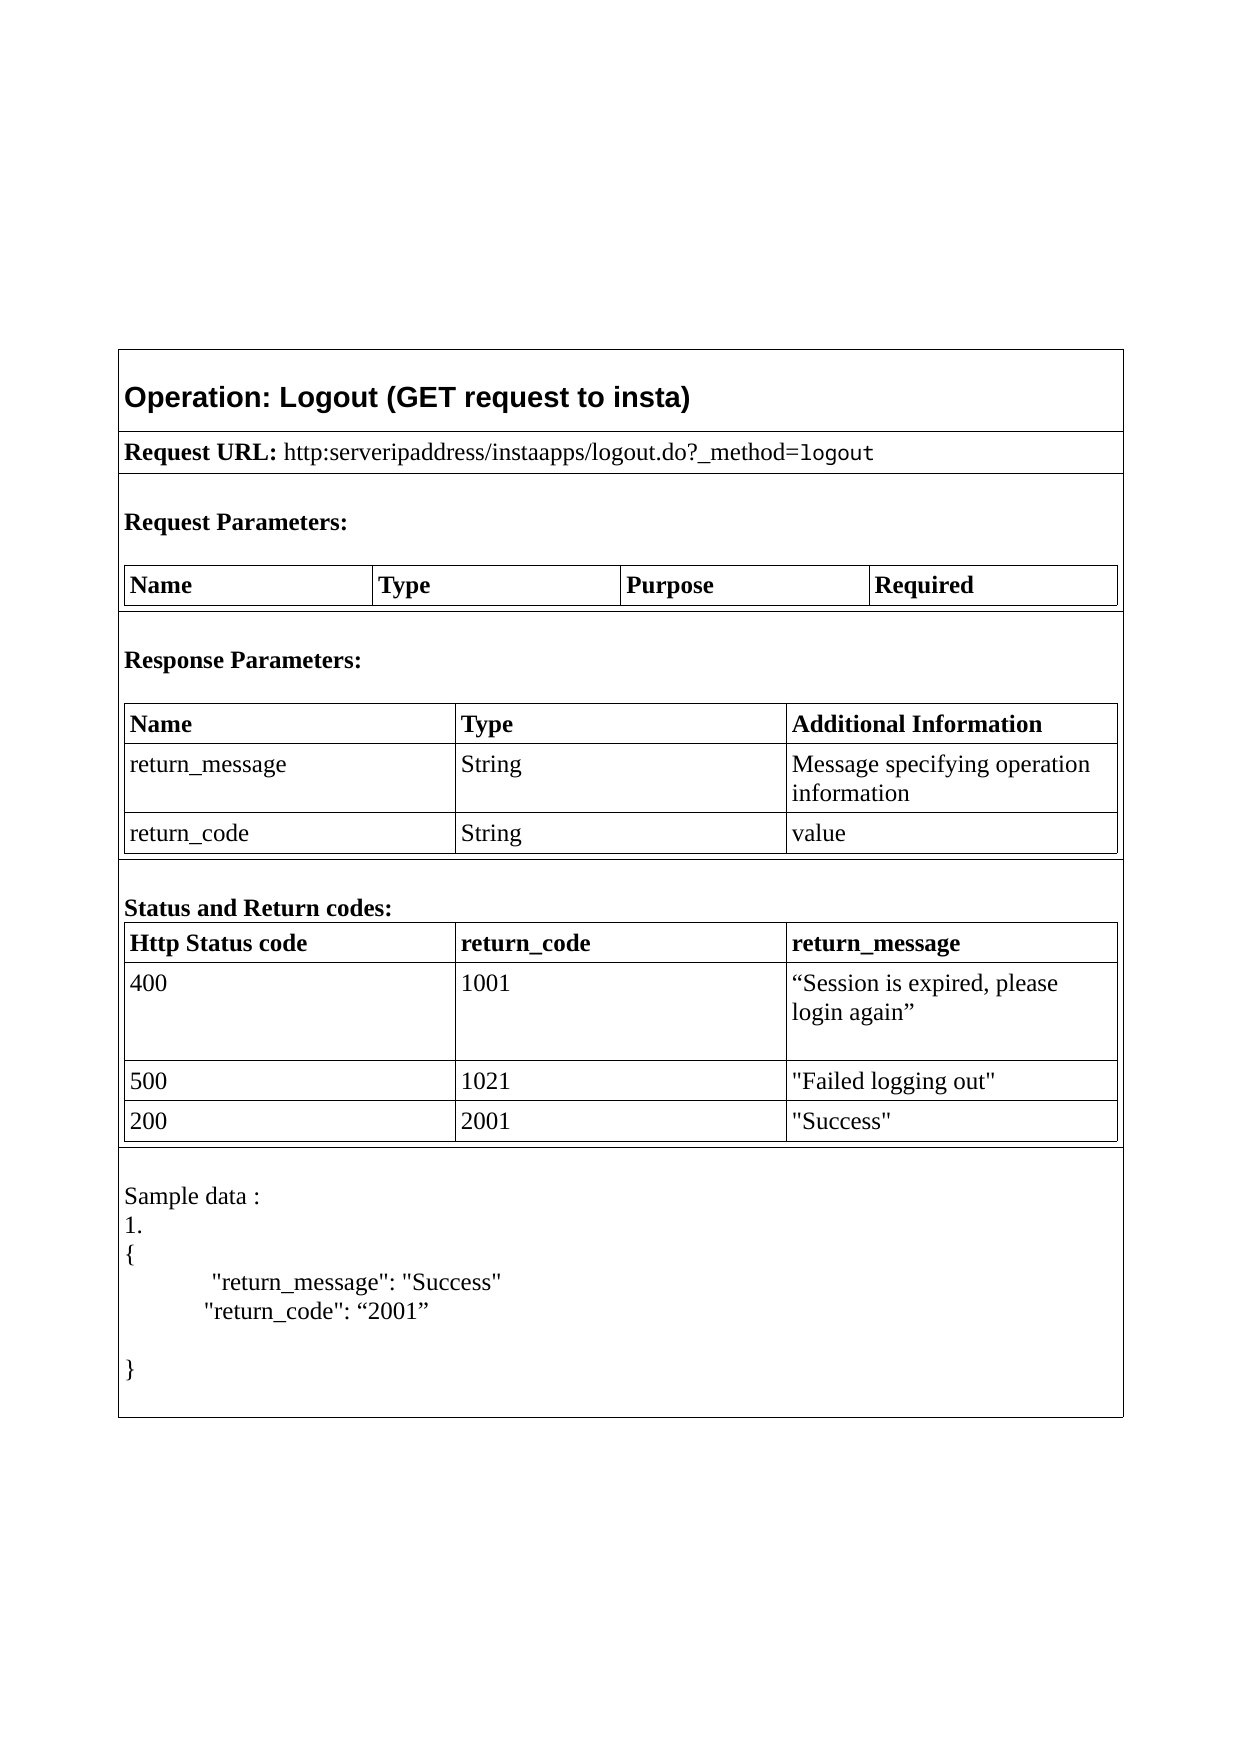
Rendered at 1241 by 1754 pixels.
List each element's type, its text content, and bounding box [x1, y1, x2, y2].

table_cell 500 [125, 1061, 455, 1100]
table_header return_message [787, 923, 1117, 962]
table_cell Request Parameters: [119, 474, 1123, 611]
table_cell String [456, 813, 786, 853]
table_cell Request URL: http:serveripaddress/instaapps/logout.do?_method=logout [119, 432, 1123, 472]
table_cell String [456, 744, 786, 812]
table_header Operation: Logout (GET request to insta) [119, 350, 1123, 431]
table_cell "Failed logging out" [787, 1061, 1117, 1100]
table_cell 1021 [456, 1061, 786, 1100]
table_cell "Success" [787, 1101, 1117, 1141]
table_cell 2001 [456, 1101, 786, 1141]
table_cell “Session is expired, please login again” [787, 963, 1117, 1060]
table_cell Sample data : 1. { "return_message": "Success" "return_code": “2001” } [119, 1148, 1123, 1417]
table_header Purpose [621, 566, 869, 605]
table_header Http Status code [125, 923, 455, 962]
table_header return_code [456, 923, 786, 962]
table_cell value [787, 813, 1117, 853]
table_cell 200 [125, 1101, 455, 1141]
table_cell 1001 [456, 963, 786, 1060]
table_cell Response Parameters: [119, 612, 1123, 858]
table_header Required [870, 566, 1117, 605]
table_cell return_code [125, 813, 455, 853]
table_header Type [456, 704, 786, 743]
table_cell return_message [125, 744, 455, 812]
table_header Name [125, 566, 372, 605]
table_cell Status and Return codes: [119, 860, 1123, 1147]
table_cell 400 [125, 963, 455, 1060]
table_header Name [125, 704, 455, 743]
table_header Additional Information [787, 704, 1117, 743]
table_cell Message specifying operation information [787, 744, 1117, 812]
table_header Type [373, 566, 620, 605]
